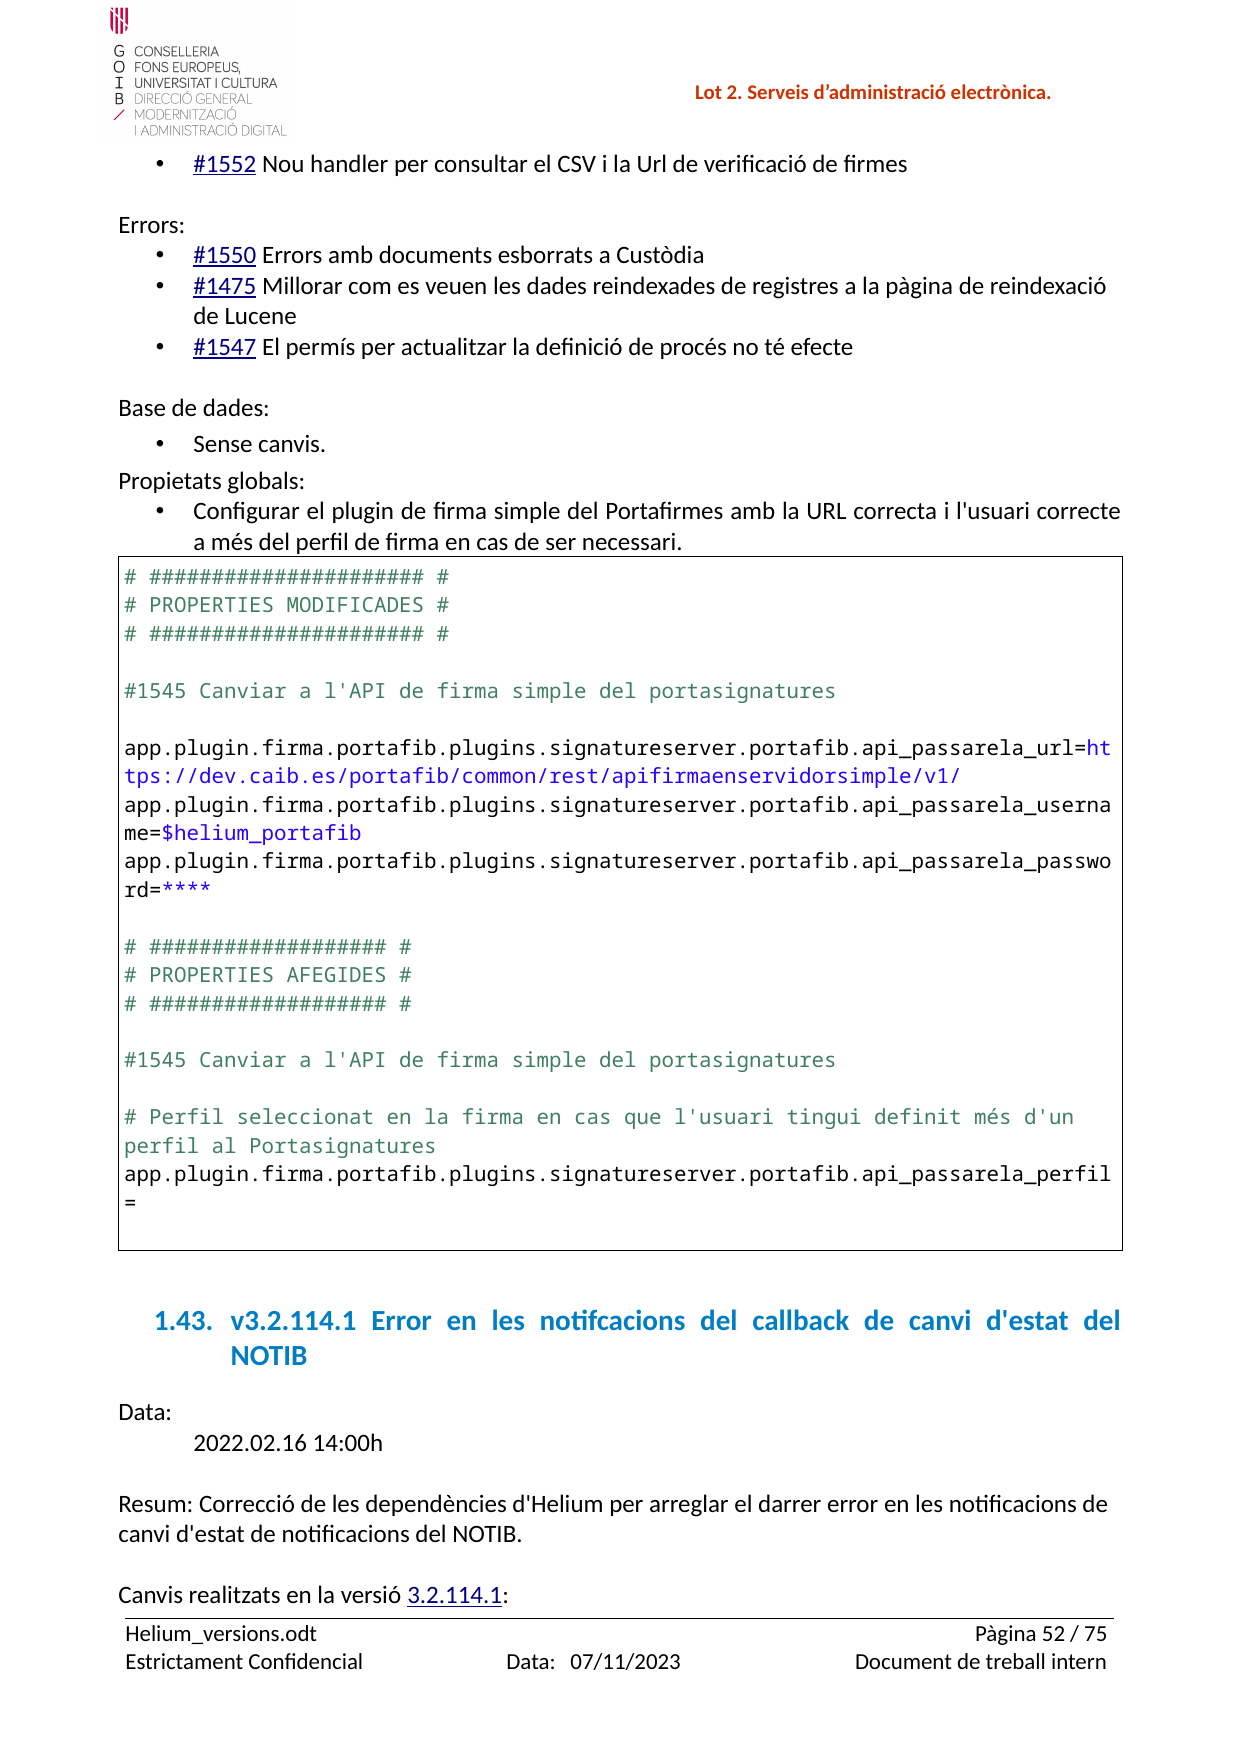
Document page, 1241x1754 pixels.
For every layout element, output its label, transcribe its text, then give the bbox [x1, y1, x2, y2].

text Base de dades: [118, 392, 1122, 422]
text Resum: Correcció de les dependències d'Helium per arreglar el darrer error en les notificacions de canvi d'estat de notificacions del NOTIB. [118, 1488, 1122, 1549]
text 2022.02.16 14:00h [118, 1427, 1122, 1458]
list #1552 Nou handler per consultar el CSV i la Url de verificació de firmes [156, 148, 1122, 178]
list Configurar el plugin de firma simple del Portafirmes amb la URL correcta i l'usuari correcte a més del perfil de firma en cas de ser necessari. [156, 495, 1122, 556]
list #1475 Millorar com es veuen les dades reindexades de registres a la pàgina de reindexació de Lucene [156, 270, 1122, 331]
list #1550 Errors amb documents esborrats a Custòdia [156, 239, 1122, 270]
text Canvis realitzats en la versió 3.2.114.1: [118, 1580, 1122, 1610]
text Errors: [118, 209, 1122, 239]
list Sense canvis. [156, 428, 1122, 459]
list #1547 El permís per actualitzar la definició de procés no té efecte [156, 331, 1122, 361]
picture [100, 0, 297, 144]
subtitle v3.2.114.1 Error en les notifcacions del callback de canvi d'estat del NOTIB [153, 1302, 1122, 1373]
text Data: [118, 1397, 1122, 1427]
table_header # ###################### # # PROPERTIES MODIFICADES # # ###################### # #1545 Canviar a l'API de firma simple del portasignatures app.plugin.firma.portafib.plugins.signatureserver.portafib.api_passarela_url=https://dev.caib.es/portafib/common/rest/apifirmaenservidorsimple/v1/ app.plugin.firma.portafib.plugins.signatureserver.portafib.api_passarela_username=$helium_portafib app.plugin.firma.portafib.plugins.signatureserver.portafib.api_passarela_password=**** # ################### # # PROPERTIES AFEGIDES # # ################### # #1545 Canviar a l'API de firma simple del portasignatures # Perfil seleccionat en la firma en cas que l'usuari tingui definit més d'un perfil al Portasignatures app.plugin.firma.portafib.plugins.signatureserver.portafib.api_passarela_perfil= [119, 557, 1122, 1250]
text Propietats globals: [118, 465, 1122, 495]
